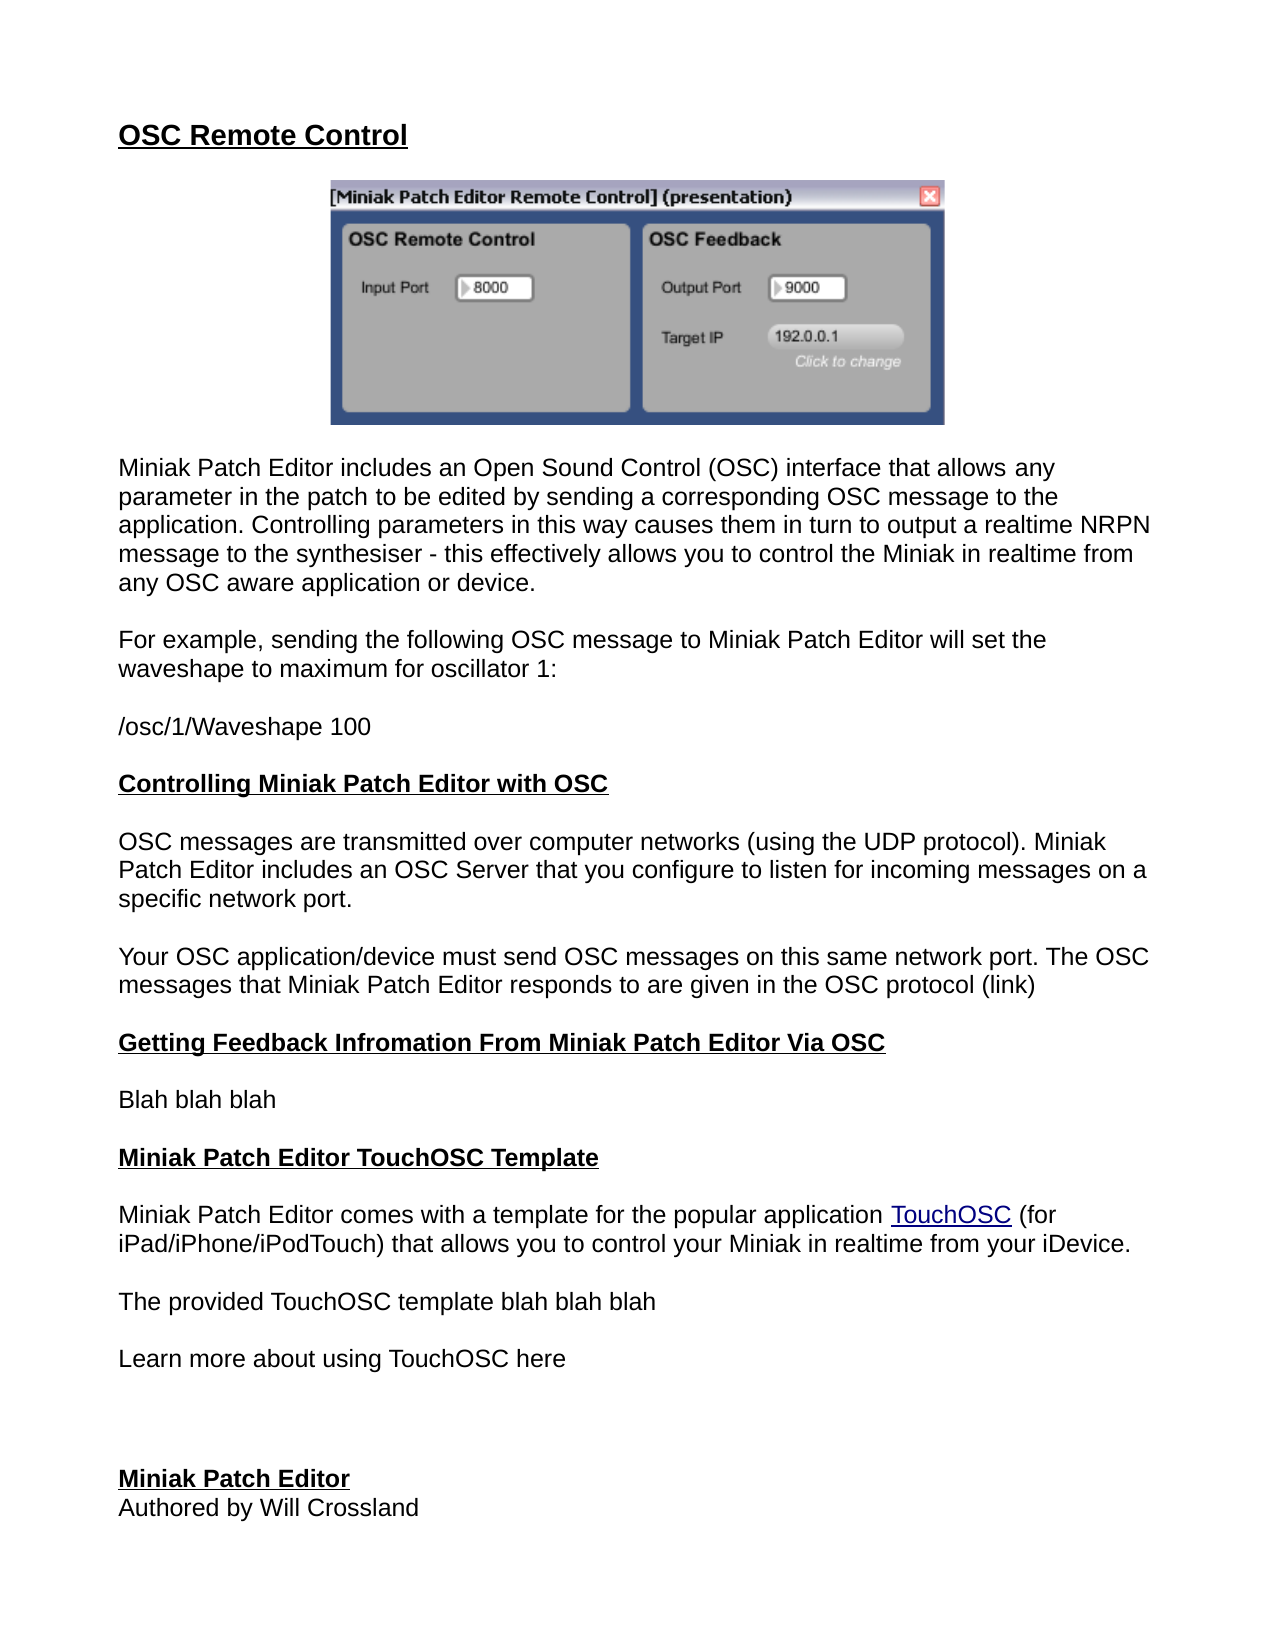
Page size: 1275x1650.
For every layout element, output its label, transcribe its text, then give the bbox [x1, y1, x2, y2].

text Miniak Patch Editor TouchOSC Template [118, 1143, 1157, 1172]
text Blah blah blah [118, 1085, 1157, 1114]
text Getting Feedback Infromation From Miniak Patch Editor Via OSC [118, 1028, 1157, 1057]
text Miniak Patch Editor includes an Open Sound Control (OSC) interface that allows any parameter in the patch to be edited by sending a corresponding OSC message to the application. Controlling parameters in this way causes them in turn to output a realtime NRPN message to the synthesiser - this effectively allows you to control the Miniak in realtime from any OSC aware application or device. [118, 453, 1157, 597]
text OSC Remote Control [118, 118, 1157, 152]
text /osc/1/Waveshape 100 [118, 712, 1157, 740]
text Miniak Patch Editor [118, 1464, 1157, 1493]
text For example, sending the following OSC message to Miniak Patch Editor will set the waveshape to maximum for oscillator 1: [118, 625, 1157, 683]
text Controlling Miniak Patch Editor with OSC [118, 769, 1157, 798]
text Authored by Will Crossland [118, 1493, 1157, 1521]
text Miniak Patch Editor comes with a template for the popular application TouchOSC (for iPad/iPhone/iPodTouch) that allows you to control your Miniak in realtime from your iDevice. [118, 1200, 1157, 1258]
text Learn more about using TouchOSC here [118, 1344, 1157, 1373]
text OSC messages are transmitted over computer networks (using the UDP protocol). Miniak Patch Editor includes an OSC Server that you configure to listen for incoming messages on a specific network port. [118, 827, 1157, 913]
text Your OSC application/device must send OSC messages on this same network port. The OSC messages that Miniak Patch Editor responds to are given in the OSC protocol (link) [118, 942, 1157, 999]
text The provided TouchOSC template blah blah blah [118, 1287, 1157, 1315]
picture [330, 180, 945, 425]
